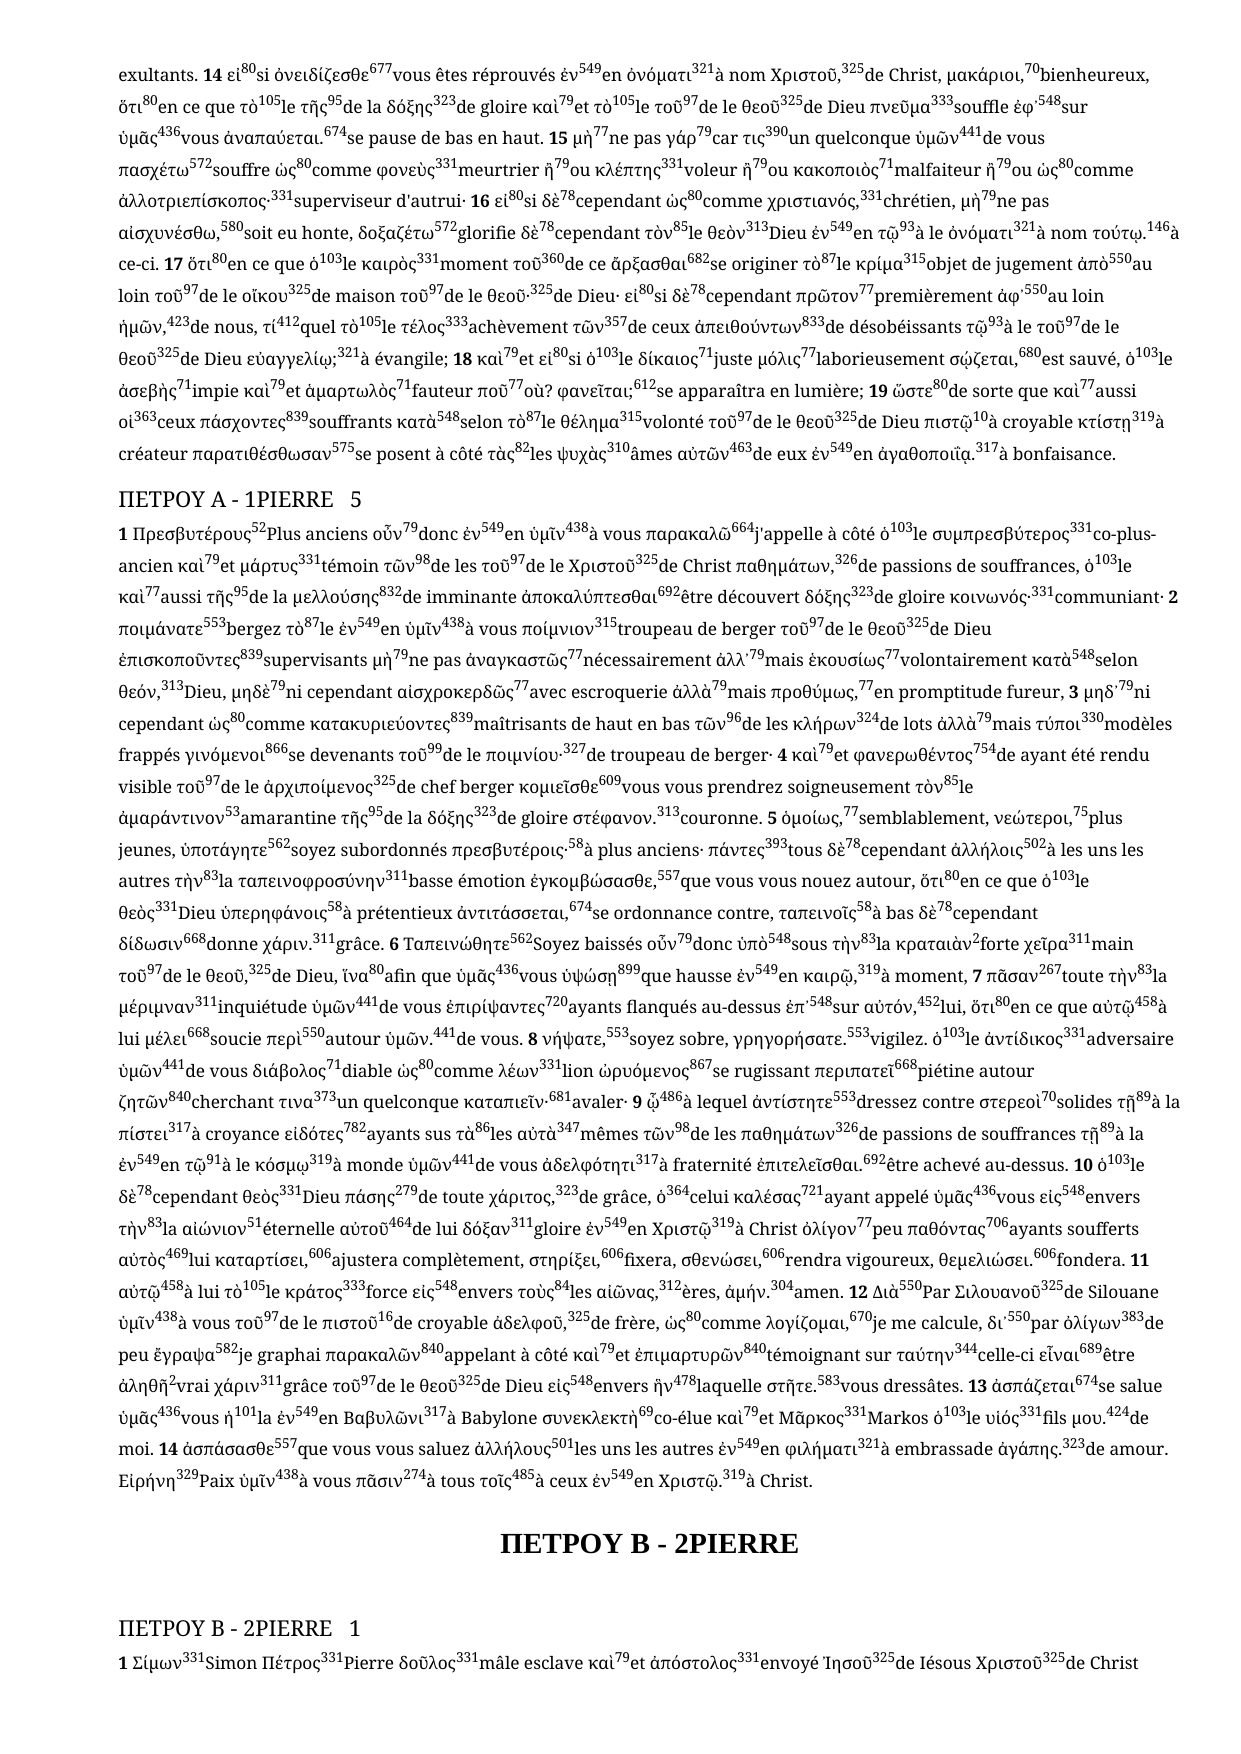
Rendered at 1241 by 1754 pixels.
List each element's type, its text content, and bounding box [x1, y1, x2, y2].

text ΠΕΤΡΟΥ Β - 2PIERRE 1 [118, 1613, 1181, 1643]
subtitle ΠΕΤΡΟΥ Β - 2PIERRE [118, 1526, 1181, 1559]
text ΠΕΤΡΟΥ Α - 1PIERRE 5 [118, 484, 1181, 514]
text 1 Χριστοῦ325de Christ οὖν79donc παθόντος716de ayant souffert σαρκὶ317à chair καὶ77aussi ὑμεῖς447vous τὴν83la αὐτὴν136même ἔννοιαν311intention ὁπλίσασθε,557que vous vous armez, ὅτι80en ce que ὁ364celui παθὼν721ayant souffert σαρκὶ317à chair πέπαυται648s'a pausé ἁμαρτίας323de faute 2 εἰς548envers τὸ348ce μηκέτι77ne pas plus ἀνθρώπων324de êtres humains ἐπιθυμίαις316à désirs en fureurs ἀλλὰ79mais θελήματι321à volonté θεοῦ325de Dieu τὸν85le ἐπίλοιπον53restant de surplus ἐν549en σαρκὶ317à chair βιῶσαι681exister χρόνον.313temps. 3 ἀρκετὸς47suffisant γὰρ79car ὁ103le παρεληλυθὼς783ayant passé à côté χρόνος331temps τὸ87le βούλημα315dessein τῶν98de les ἐθνῶν326de ethnies κατειργάσθαι687se avoir mis au travail complètement πεπορευμένους787se ayants allés ἐν549en ἀσελγείαις,316à luxures, ἐπιθυμίαις,316à désirs en fureurs, οἰνοφλυγίαις,316à ivrogneries, κώμοις,318à festins, πότοις318à beuveries καὶ79et ἀθεμίτοις7à illicites εἰδωλολατρίαις.316à idolâtries. 4 ἐν549en ᾧ488à lequel ξενίζονται679sont traités en étrangers μὴ77ne pas συντρεχόντων833de courants ensemble ὑμῶν441de vous εἰς548envers τὴν83la αὐτὴν344même τῆς95de la ἀσωτίας323de dissolution ἀνάχυσιν311effusion de bas en haut βλασφημοῦντες,839blasphémants, 5 οἳ497lesquels ἀποδώσουσιν605redonneront λόγον313discours τῷ352à celui ἑτοίμως77préparement ἔχοντι828à ayant κρῖναι681juger ζῶντας821vivants καὶ79et νεκρούς.52morts. 6 εἰς548envers τοῦτο348ce-ci γὰρ79car καὶ77aussi νεκροῖς58à morts εὐηγγελίσθη,600fut évangélisé, ἵνα80afin que κριθῶσιν910que soient jugé μὲν79certes κατὰ548selon ἀνθρώπους312êtres humains σαρκί,317à chair, ζῶσιν920que vivent δὲ78cependant κατὰ548selon θεὸν313Dieu πνεύματι.321à souffle. 7 Πάντων385de Tous δὲ78cependant τὸ105le τέλος333achèvement ἤγγικεν.642a approché. σωφρονήσατε553soyez sain d'émotion οὖν79donc καὶ79et νήψατε553soyez sobre εἰς548envers προσευχὰς310prières 8 πρὸ550d'avant πάντων385de tous τὴν83la εἰς548envers ἑαυτοὺς515vous-mêmes ἀγάπην311amour ἐκτενῆ2extensif ἔχοντες,839ayants, ὅτι80en ce que ἀγάπη329amour καλύπτει668couvre πλῆθος315multitude ἁμαρτιῶν,322de fautes, 9 φιλόξενοι46affectionnés aux étrangers εἰς548envers ἀλλήλους501les uns les autres ἄνευ552sans γογγυσμοῦ,325de murmure, 10 ἕκαστος390chacun καθὼς77de haut en bas comme ἔλαβεν586prit χάρισμα315don de grâce εἰς548envers ἑαυτοὺς515vous-mêmes αὐτὸ454lui διακονοῦντες839servants ὡς80comme καλοὶ21beaux οἰκονόμοι330légistes de maison ποικίλης14de diverse χάριτος323de grâce θεοῦ.325de Dieu. 11 εἴ80si τις390un quelconque λαλεῖ,668bavarde, ὡς80comme λόγια314logions θεοῦ·325de Dieu· εἴ80si τις390un quelconque διακονεῖ,668sert, ὡς80comme ἐξ550hors ἰσχύος323de ténacité ἧς490de laquelle χορηγεῖ668fournit comme chorège ὁ103le θεός,331Dieu, ἵνα80afin que ἐν549en πᾶσιν379à tous δοξάζηται932que soit glorifié ὁ103le θεὸς331Dieu διὰ550par Ἰησοῦ325de Iésous Χριστοῦ325de Christ ᾧ486à lequel ἐστιν668est ἡ101la δόξα329gloire καὶ79et τὸ105le κράτος333force εἰς548envers τοὺς84les αἰῶνας312ères τῶν96de les αἰώνων,324de ères, ἀμήν.304amen. 12 Ἀγαπητοί,75Aimés, μὴ79ne pas ξενίζεσθε577soyez traités en étrangers τῇ89à la ἐν549en ὑμῖν438à vous πυρώσει317à enflammement πρὸς548vers πειρασμὸν313tentation ὑμῖν438à vous γινομένῃ853à se devenante ὡς80comme ξένου67de étranger ὑμῖν438à vous συμβαίνοντος,836de arrivant avec, 13 ἀλλὰ79mais καθὸ77selon que κοινωνεῖτε665vous communiez τοῖς92à les τοῦ97de le Χριστοῦ325de Christ παθήμασιν,320à passions de souffrances, χαίρετε,569soyez de joie, ἵνα80afin que καὶ77aussi ἐν549en τῇ89à la ἀποκαλύψει317à découverte τῆς95de la δόξης323de gloire αὐτοῦ464de lui χαρῆτε908que vous soyez été de joie ἀγαλλιώμενοι.866se exultants. 14 εἰ80si ὀνειδίζεσθε677vous êtes réprouvés ἐν549en ὀνόματι321à nom Χριστοῦ,325de Christ, μακάριοι,70bienheureux, ὅτι80en ce que τὸ105le τῆς95de la δόξης323de gloire καὶ79et τὸ105le τοῦ97de le θεοῦ325de Dieu πνεῦμα333souffle ἐφ᾽548sur ὑμᾶς436vous ἀναπαύεται.674se pause de bas en haut. 15 μὴ77ne pas γάρ79car τις390un quelconque ὑμῶν441de vous πασχέτω572souffre ὡς80comme φονεὺς331meurtrier ἢ79ou κλέπτης331voleur ἢ79ou κακοποιὸς71malfaiteur ἢ79ou ὡς80comme ἀλλοτριεπίσκοπος·331superviseur d'autrui· 16 εἰ80si δὲ78cependant ὡς80comme χριστιανός,331chrétien, μὴ79ne pas αἰσχυνέσθω,580soit eu honte, δοξαζέτω572glorifie δὲ78cependant τὸν85le θεὸν313Dieu ἐν549en τῷ93à le ὀνόματι321à nom τούτῳ.146à ce-ci. 17 ὅτι80en ce que ὁ103le καιρὸς331moment τοῦ360de ce ἄρξασθαι682se originer τὸ87le κρίμα315objet de jugement ἀπὸ550au loin τοῦ97de le οἴκου325de maison τοῦ97de le θεοῦ·325de Dieu· εἰ80si δὲ78cependant πρῶτον77premièrement ἀφ᾽550au loin ἡμῶν,423de nous, τί412quel τὸ105le τέλος333achèvement τῶν357de ceux ἀπειθούντων833de désobéissants τῷ93à le τοῦ97de le θεοῦ325de Dieu εὐαγγελίῳ;321à évangile; 18 καὶ79et εἰ80si ὁ103le δίκαιος71juste μόλις77laborieusement σῴζεται,680est sauvé, ὁ103le ἀσεβὴς71impie καὶ79et ἁμαρτωλὸς71fauteur ποῦ77où? φανεῖται;612se apparaîtra en lumière; 19 ὥστε80de sorte que καὶ77aussi οἱ363ceux πάσχοντες839souffrants κατὰ548selon τὸ87le θέλημα315volonté τοῦ97de le θεοῦ325de Dieu πιστῷ10à croyable κτίστῃ319à créateur παρατιθέσθωσαν575se posent à côté τὰς82les ψυχὰς310âmes αὐτῶν463de eux ἐν549en ἀγαθοποιΐᾳ.317à bonfaisance. [118, 59, 1181, 465]
text 1 Πρεσβυτέρους52Plus anciens οὖν79donc ἐν549en ὑμῖν438à vous παρακαλῶ664j'appelle à côté ὁ103le συμπρεσβύτερος331co-plus-ancien καὶ79et μάρτυς331témoin τῶν98de les τοῦ97de le Χριστοῦ325de Christ παθημάτων,326de passions de souffrances, ὁ103le καὶ77aussi τῆς95de la μελλούσης832de imminante ἀποκαλύπτεσθαι692être découvert δόξης323de gloire κοινωνός·331communiant· 2 ποιμάνατε553bergez τὸ87le ἐν549en ὑμῖν438à vous ποίμνιον315troupeau de berger τοῦ97de le θεοῦ325de Dieu ἐπισκοποῦντες839supervisants μὴ79ne pas ἀναγκαστῶς77nécessairement ἀλλ᾽79mais ἑκουσίως77volontairement κατὰ548selon θεόν,313Dieu, μηδὲ79ni cependant αἰσχροκερδῶς77avec escroquerie ἀλλὰ79mais προθύμως,77en promptitude fureur, 3 μηδ᾽79ni cependant ὡς80comme κατακυριεύοντες839maîtrisants de haut en bas τῶν96de les κλήρων324de lots ἀλλὰ79mais τύποι330modèles frappés γινόμενοι866se devenants τοῦ99de le ποιμνίου·327de troupeau de berger· 4 καὶ79et φανερωθέντος754de ayant été rendu visible τοῦ97de le ἀρχιποίμενος325de chef berger κομιεῖσθε609vous vous prendrez soigneusement τὸν85le ἀμαράντινον53amarantine τῆς95de la δόξης323de gloire στέφανον.313couronne. 5 ὁμοίως,77semblablement, νεώτεροι,75plus jeunes, ὑποτάγητε562soyez subordonnés πρεσβυτέροις·58à plus anciens· πάντες393tous δὲ78cependant ἀλλήλοις502à les uns les autres τὴν83la ταπεινοφροσύνην311basse émotion ἐγκομβώσασθε,557que vous vous nouez autour, ὅτι80en ce que ὁ103le θεὸς331Dieu ὑπερηφάνοις58à prétentieux ἀντιτάσσεται,674se ordonnance contre, ταπεινοῖς58à bas δὲ78cependant δίδωσιν668donne χάριν.311grâce. 6 Ταπεινώθητε562Soyez baissés οὖν79donc ὑπὸ548sous τὴν83la κραταιὰν2forte χεῖρα311main τοῦ97de le θεοῦ,325de Dieu, ἵνα80afin que ὑμᾶς436vous ὑψώσῃ899que hausse ἐν549en καιρῷ,319à moment, 7 πᾶσαν267toute τὴν83la μέριμναν311inquiétude ὑμῶν441de vous ἐπιρίψαντες720ayants flanqués au-dessus ἐπ᾽548sur αὐτόν,452lui, ὅτι80en ce que αὐτῷ458à lui μέλει668soucie περὶ550autour ὑμῶν.441de vous. 8 νήψατε,553soyez sobre, γρηγορήσατε.553vigilez. ὁ103le ἀντίδικος331adversaire ὑμῶν441de vous διάβολος71diable ὡς80comme λέων331lion ὠρυόμενος867se rugissant περιπατεῖ668piétine autour ζητῶν840cherchant τινα373un quelconque καταπιεῖν·681avaler· 9 ᾧ486à lequel ἀντίστητε553dressez contre στερεοὶ70solides τῇ89à la πίστει317à croyance εἰδότες782ayants sus τὰ86les αὐτὰ347mêmes τῶν98de les παθημάτων326de passions de souffrances τῇ89à la ἐν549en τῷ91à le κόσμῳ319à monde ὑμῶν441de vous ἀδελφότητι317à fraternité ἐπιτελεῖσθαι.692être achevé au-dessus. 10 ὁ103le δὲ78cependant θεὸς331Dieu πάσης279de toute χάριτος,323de grâce, ὁ364celui καλέσας721ayant appelé ὑμᾶς436vous εἰς548envers τὴν83la αἰώνιον51éternelle αὐτοῦ464de lui δόξαν311gloire ἐν549en Χριστῷ319à Christ ὀλίγον77peu παθόντας706ayants soufferts αὐτὸς469lui καταρτίσει,606ajustera complètement, στηρίξει,606fixera, σθενώσει,606rendra vigoureux, θεμελιώσει.606fondera. 11 αὐτῷ458à lui τὸ105le κράτος333force εἰς548envers τοὺς84les αἰῶνας,312ères, ἀμήν.304amen. 12 Διὰ550Par Σιλουανοῦ325de Silouane ὑμῖν438à vous τοῦ97de le πιστοῦ16de croyable ἀδελφοῦ,325de frère, ὡς80comme λογίζομαι,670je me calcule, δι᾽550par ὀλίγων383de peu ἔγραψα582je graphai παρακαλῶν840appelant à côté καὶ79et ἐπιμαρτυρῶν840témoignant sur ταύτην344celle-ci εἶναι689être ἀληθῆ2vrai χάριν311grâce τοῦ97de le θεοῦ325de Dieu εἰς548envers ἣν478laquelle στῆτε.583vous dressâtes. 13 ἀσπάζεται674se salue ὑμᾶς436vous ἡ101la ἐν549en Βαβυλῶνι317à Babylone συνεκλεκτὴ69co-élue καὶ79et Μᾶρκος331Markos ὁ103le υἱός331fils μου.424de moi. 14 ἀσπάσασθε557que vous vous saluez ἀλλήλους501les uns les autres ἐν549en φιλήματι321à embrassade ἀγάπης.323de amour. Εἰρήνη329Paix ὑμῖν438à vous πᾶσιν274à tous τοῖς485à ceux ἐν549en Χριστῷ.319à Christ. [118, 518, 1181, 1492]
